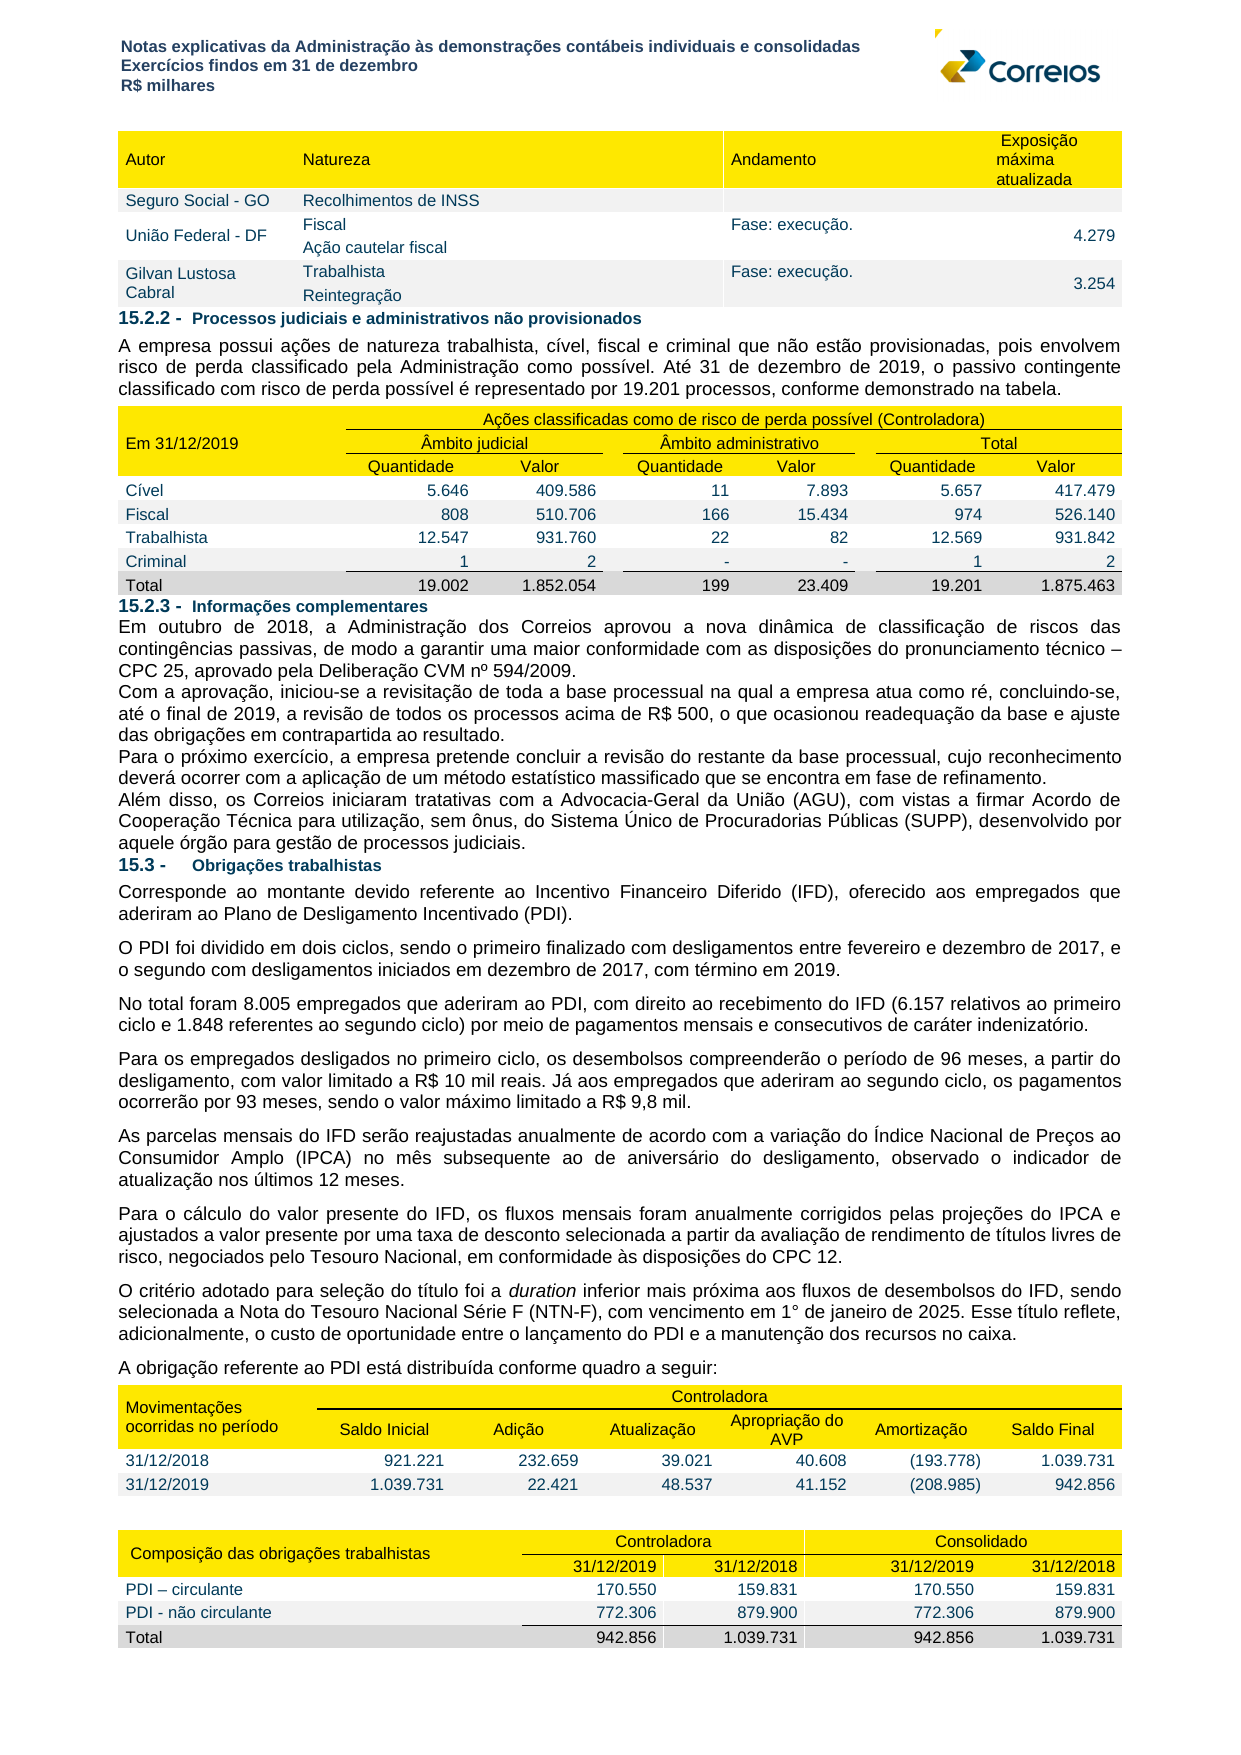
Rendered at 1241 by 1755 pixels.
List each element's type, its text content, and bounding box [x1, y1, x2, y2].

table_cell [603, 430, 623, 453]
table_cell Valor [989, 454, 1122, 476]
table_cell 931.760 [476, 524, 603, 547]
text Em outubro de 2018, a Administração dos Correios aprovou a nova dinâmica de classificação de riscos das contingências passivas, de modo a garantir uma maior conformidade com as disposições do pronunciamento técnico – CPC 25, aprovado pela Deliberação CVM nº 594/2009. [118, 616, 1122, 681]
table_cell Seguro Social - GO [118, 189, 295, 212]
table_cell 1 [876, 548, 989, 571]
table_cell Gilvan Lustosa Cabral [118, 260, 295, 307]
table_cell 931.842 [989, 524, 1122, 547]
table_cell Saldo Inicial [317, 1410, 451, 1449]
table_cell Total [118, 1625, 522, 1648]
table_cell Âmbito administrativo [623, 430, 855, 453]
text O PDI foi dividido em dois ciclos, sendo o primeiro finalizado com desligamentos entre fevereiro e dezembro de 2017, e o segundo com desligamentos iniciados em dezembro de 2017, com término em 2019. [118, 937, 1122, 980]
table_cell 82 [737, 524, 855, 547]
table_cell 31/12/2018 [118, 1449, 317, 1472]
table_cell [855, 500, 876, 524]
table_cell 4.279 [989, 212, 1122, 259]
text Para os empregados desligados no primeiro ciclo, os desembolsos compreenderão o período de 96 meses, a partir do desligamento, com valor limitado a R$ 10 mil reais. Já aos empregados que aderiram ao segundo ciclo, os pagamentos ocorrerão por 93 meses, sendo o valor máximo limitado a R$ 9,8 mil. [118, 1048, 1122, 1113]
table_cell [603, 548, 623, 571]
table_cell Fase: execução. [724, 212, 989, 236]
table_cell 1.039.731 [981, 1626, 1122, 1648]
table_cell 166 [623, 500, 737, 524]
table_cell [855, 453, 876, 476]
table_cell 40.608 [720, 1449, 854, 1472]
table_cell - [737, 548, 855, 571]
table_cell 31/12/2018 [981, 1555, 1122, 1577]
text Com a aprovação, iniciou-se a revisitação de toda a base processual na qual a empresa atua como ré, concluindo-se, até o final de 2019, a revisão de todos os processos acima de R$ 500, o que ocasionou readequação da base e ajuste das obrigações em contrapartida ao resultado. [118, 681, 1122, 746]
table_cell [326, 453, 346, 476]
table_cell [989, 189, 1122, 212]
table_header Ações classificadas como de risco de perda possível (Controladora) [346, 406, 1122, 429]
table_cell 170.550 [840, 1578, 981, 1601]
table_cell 1.875.463 [989, 572, 1122, 595]
table_cell Fase: execução. [724, 260, 989, 283]
table_cell Apropriação do AVP [720, 1410, 854, 1449]
table_cell [326, 571, 346, 595]
table_cell 526.140 [989, 500, 1122, 524]
table_cell Quantidade [346, 454, 476, 476]
table_cell 39.021 [586, 1449, 720, 1472]
table_cell 7.893 [737, 476, 855, 500]
table_cell (208.985) [854, 1473, 988, 1496]
table_cell Trabalhista [118, 524, 326, 547]
table_header [326, 406, 346, 429]
table_cell [326, 476, 346, 500]
table_cell 1.852.054 [476, 572, 603, 595]
table_cell 3.254 [989, 260, 1122, 307]
table_cell 41.152 [720, 1473, 854, 1496]
table_cell [603, 500, 623, 524]
table_cell 417.479 [989, 476, 1122, 500]
text A empresa possui ações de natureza trabalhista, cível, fiscal e criminal que não estão provisionadas, pois envolvem risco de perda classificado pela Administração como possível. Até 31 de dezembro de 2019, o passivo contingente classificado com risco de perda possível é representado por 19.201 processos, conforme demonstrado na tabela. [118, 334, 1122, 399]
table_cell - [623, 548, 737, 571]
table_cell 772.306 [522, 1601, 663, 1625]
table_cell Saldo Final [988, 1410, 1122, 1449]
table_cell Valor [737, 454, 855, 476]
table_cell [118, 453, 326, 476]
table_cell 31/12/2019 [522, 1555, 663, 1577]
table_cell [326, 548, 346, 571]
table_cell [724, 283, 989, 307]
table_cell [855, 476, 876, 500]
table_cell Amortização [854, 1410, 988, 1449]
table_cell 942.856 [840, 1626, 981, 1648]
table_cell [603, 571, 623, 595]
table_cell 199 [623, 572, 737, 595]
table_cell [326, 429, 346, 453]
table_cell Adição [451, 1410, 586, 1449]
table_cell Trabalhista [295, 260, 723, 283]
table_header Consolidado [840, 1530, 1122, 1554]
table_cell Atualização [586, 1410, 720, 1449]
table_cell 23.409 [737, 572, 855, 595]
table_cell [724, 236, 989, 259]
table_header [805, 1530, 840, 1554]
table_cell Âmbito judicial [346, 430, 603, 453]
table_header Controladora [522, 1530, 804, 1554]
table_cell [805, 1555, 840, 1577]
text O critério adotado para seleção do título foi a duration inferior mais próxima aos fluxos de desembolsos do IFD, sendo selecionada a Nota do Tesouro Nacional Série F (NTN-F), com vencimento em 1° de janeiro de 2025. Esse título reflete, adicionalmente, o custo de oportunidade entre o lançamento do PDI e a manutenção dos recursos no caixa. [118, 1280, 1122, 1344]
table_cell [855, 430, 876, 453]
table_cell 31/12/2018 [664, 1555, 804, 1577]
table_cell Total [876, 430, 1122, 453]
table_cell 942.856 [522, 1626, 663, 1648]
table_header Natureza [295, 131, 723, 188]
table_cell 808 [346, 500, 476, 524]
table_cell [724, 189, 989, 212]
text No total foram 8.005 empregados que aderiram ao PDI, com direito ao recebimento do IFD (6.157 relativos ao primeiro ciclo e 1.848 referentes ao segundo ciclo) por meio de pagamentos mensais e consecutivos de caráter indenizatório. [118, 992, 1122, 1036]
table_cell 1.039.731 [988, 1449, 1122, 1472]
table_header Autor [118, 131, 295, 188]
text Para o próximo exercício, a empresa pretende concluir a revisão do restante da base processual, cujo reconhecimento deverá ocorrer com a aplicação de um método estatístico massificado que se encontra em fase de refinamento. [118, 746, 1122, 789]
table_cell 31/12/2019 [840, 1555, 981, 1577]
table_cell 12.569 [876, 524, 989, 547]
table_cell [855, 548, 876, 571]
table_cell [805, 1578, 840, 1601]
table_cell 942.856 [988, 1473, 1122, 1496]
table_cell 11 [623, 476, 737, 500]
table_cell [855, 524, 876, 547]
table_cell Ação cautelar fiscal [295, 236, 723, 259]
table_cell Valor [476, 454, 603, 476]
table_cell Reintegração [295, 283, 723, 307]
table_cell Quantidade [876, 454, 989, 476]
table_cell 1.039.731 [664, 1626, 804, 1648]
table_cell 5.657 [876, 476, 989, 500]
table_cell 19.201 [876, 572, 989, 595]
table_cell Cível [118, 476, 326, 500]
table_cell 159.831 [664, 1578, 804, 1601]
table_cell 974 [876, 500, 989, 524]
table_cell 12.547 [346, 524, 476, 547]
table_cell 15.434 [737, 500, 855, 524]
text Além disso, os Correios iniciaram tratativas com a Advocacia-Geral da União (AGU), com vistas a firmar Acordo de Cooperação Técnica para utilização, sem ônus, do Sistema Único de Procuradorias Públicas (SUPP), desenvolvido por aquele órgão para gestão de processos judiciais. [118, 789, 1122, 853]
table_cell 510.706 [476, 500, 603, 524]
table_cell 48.537 [586, 1473, 720, 1496]
table_cell 170.550 [522, 1578, 663, 1601]
table_cell 1 [346, 548, 476, 571]
subtitle Informações complementares [118, 595, 1122, 616]
table_cell 879.900 [981, 1601, 1122, 1625]
table_cell Criminal [118, 548, 326, 571]
table_cell PDI - não circulante [118, 1601, 522, 1625]
table_cell 5.646 [346, 476, 476, 500]
text As parcelas mensais do IFD serão reajustadas anualmente de acordo com a variação do Índice Nacional de Preços ao Consumidor Amplo (IPCA) no mês subsequente ao de aniversário do desligamento, observado o indicador de atualização nos últimos 12 meses. [118, 1125, 1122, 1190]
table_cell 2 [989, 548, 1122, 571]
table_cell 22 [623, 524, 737, 547]
table_cell Fiscal [118, 500, 326, 524]
text Corresponde ao montante devido referente ao Incentivo Financeiro Diferido (IFD), oferecido aos empregados que aderiram ao Plano de Desligamento Incentivado (PDI). [118, 881, 1122, 924]
table_cell [326, 524, 346, 547]
table_cell [805, 1626, 840, 1648]
table_header Composição das obrigações trabalhistas [118, 1530, 522, 1577]
table_cell Recolhimentos de INSS [295, 189, 723, 212]
table_cell 409.586 [476, 476, 603, 500]
table_cell Fiscal [295, 212, 723, 236]
table_header Controladora [317, 1385, 1122, 1408]
table_cell 921.221 [317, 1449, 451, 1472]
table_cell PDI – circulante [118, 1578, 522, 1601]
table_cell [603, 453, 623, 476]
table_cell União Federal - DF [118, 212, 295, 259]
table_header Movimentações ocorridas no período [118, 1385, 317, 1449]
table_cell 31/12/2019 [118, 1473, 317, 1496]
subtitle Processos judiciais e administrativos não provisionados [118, 307, 1122, 328]
table_cell 19.002 [346, 572, 476, 595]
table_cell [855, 571, 876, 595]
table_header [118, 406, 326, 429]
table_header Exposição máxima atualizada [989, 131, 1122, 188]
table_cell Total [118, 571, 326, 595]
table_cell 2 [476, 548, 603, 571]
table_cell [805, 1601, 840, 1625]
table_cell [326, 500, 346, 524]
table_header Andamento [724, 131, 989, 188]
table_cell 772.306 [840, 1601, 981, 1625]
table_cell Em 31/12/2019 [118, 429, 326, 453]
table_cell 22.421 [451, 1473, 586, 1496]
subtitle Obrigações trabalhistas [118, 853, 1122, 875]
text A obrigação referente ao PDI está distribuída conforme quadro a seguir: [118, 1357, 1122, 1378]
table_cell (193.778) [854, 1449, 988, 1472]
table_cell 159.831 [981, 1578, 1122, 1601]
table_cell [603, 524, 623, 547]
table_cell 232.659 [451, 1449, 586, 1472]
table_cell 1.039.731 [317, 1473, 451, 1496]
table_cell 879.900 [664, 1601, 804, 1625]
table_cell [603, 476, 623, 500]
table_cell Quantidade [623, 454, 737, 476]
text Para o cálculo do valor presente do IFD, os fluxos mensais foram anualmente corrigidos pelas projeções do IPCA e ajustados a valor presente por uma taxa de desconto selecionada a partir da avaliação de rendimento de títulos livres de risco, negociados pelo Tesouro Nacional, em conformidade às disposições do CPC 12. [118, 1202, 1122, 1267]
